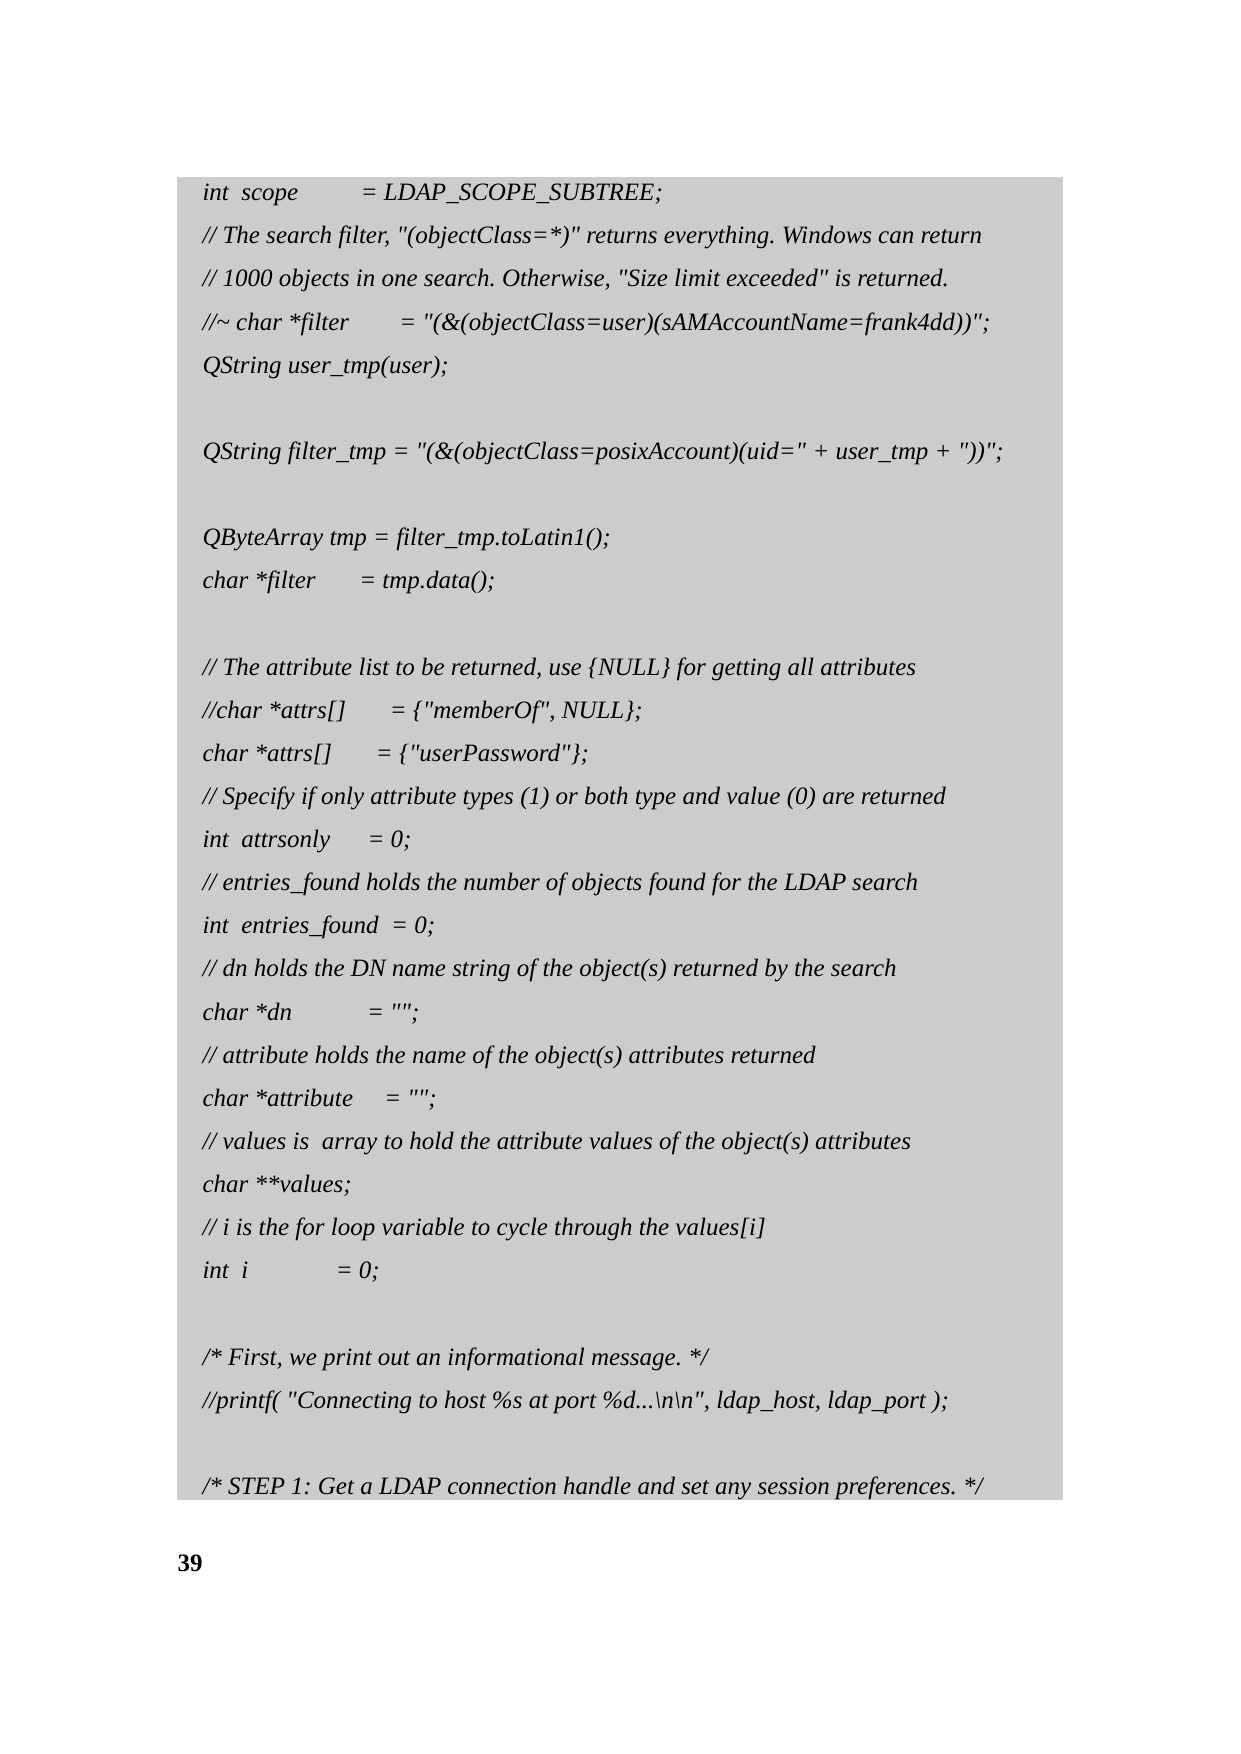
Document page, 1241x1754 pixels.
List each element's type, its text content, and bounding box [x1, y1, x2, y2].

text // entries_found holds the number of objects found for the LDAP search [177, 867, 1063, 896]
text QString user_tmp(user); [177, 350, 1063, 378]
text // Specify if only attribute types (1) or both type and value (0) are returned [177, 781, 1063, 810]
text char *filter = tmp.data(); [177, 565, 1063, 594]
text char *attribute = ""; [177, 1083, 1063, 1112]
text int scope = LDAP_SCOPE_SUBTREE; [177, 177, 1063, 206]
text char **values; [177, 1169, 1063, 1198]
text // values is array to hold the attribute values of the object(s) attributes [177, 1126, 1063, 1155]
text char *attrs[] = {"userPassword"}; [177, 738, 1063, 767]
text //~ char *filter = "(&(objectClass=user)(sAMAccountName=frank4dd))"; [177, 307, 1063, 335]
text // attribute holds the name of the object(s) attributes returned [177, 1040, 1063, 1068]
text // i is the for loop variable to cycle through the values[i] [177, 1212, 1063, 1241]
text //char *attrs[] = {"memberOf", NULL}; [177, 695, 1063, 723]
text // The search filter, "(objectClass=*)" returns everything. Windows can return [177, 220, 1063, 249]
text // dn holds the DN name string of the object(s) returned by the search [177, 953, 1063, 982]
text int attrsonly = 0; [177, 824, 1063, 853]
text int entries_found = 0; [177, 910, 1063, 939]
text //printf( "Connecting to host %s at port %d...\n\n", ldap_host, ldap_port ); [177, 1385, 1063, 1413]
text char *dn = ""; [177, 997, 1063, 1025]
text int i = 0; [177, 1255, 1063, 1284]
text /* First, we print out an informational message. */ [177, 1342, 1063, 1370]
text /* STEP 1: Get a LDAP connection handle and set any session preferences. */ [177, 1471, 1063, 1500]
text QByteArray tmp = filter_tmp.toLatin1(); [177, 522, 1063, 551]
text QString filter_tmp = "(&(objectClass=posixAccount)(uid=" + user_tmp + "))"; [177, 436, 1063, 465]
text // 1000 objects in one search. Otherwise, "Size limit exceeded" is returned. [177, 263, 1063, 292]
text // The attribute list to be returned, use {NULL} for getting all attributes [177, 652, 1063, 680]
